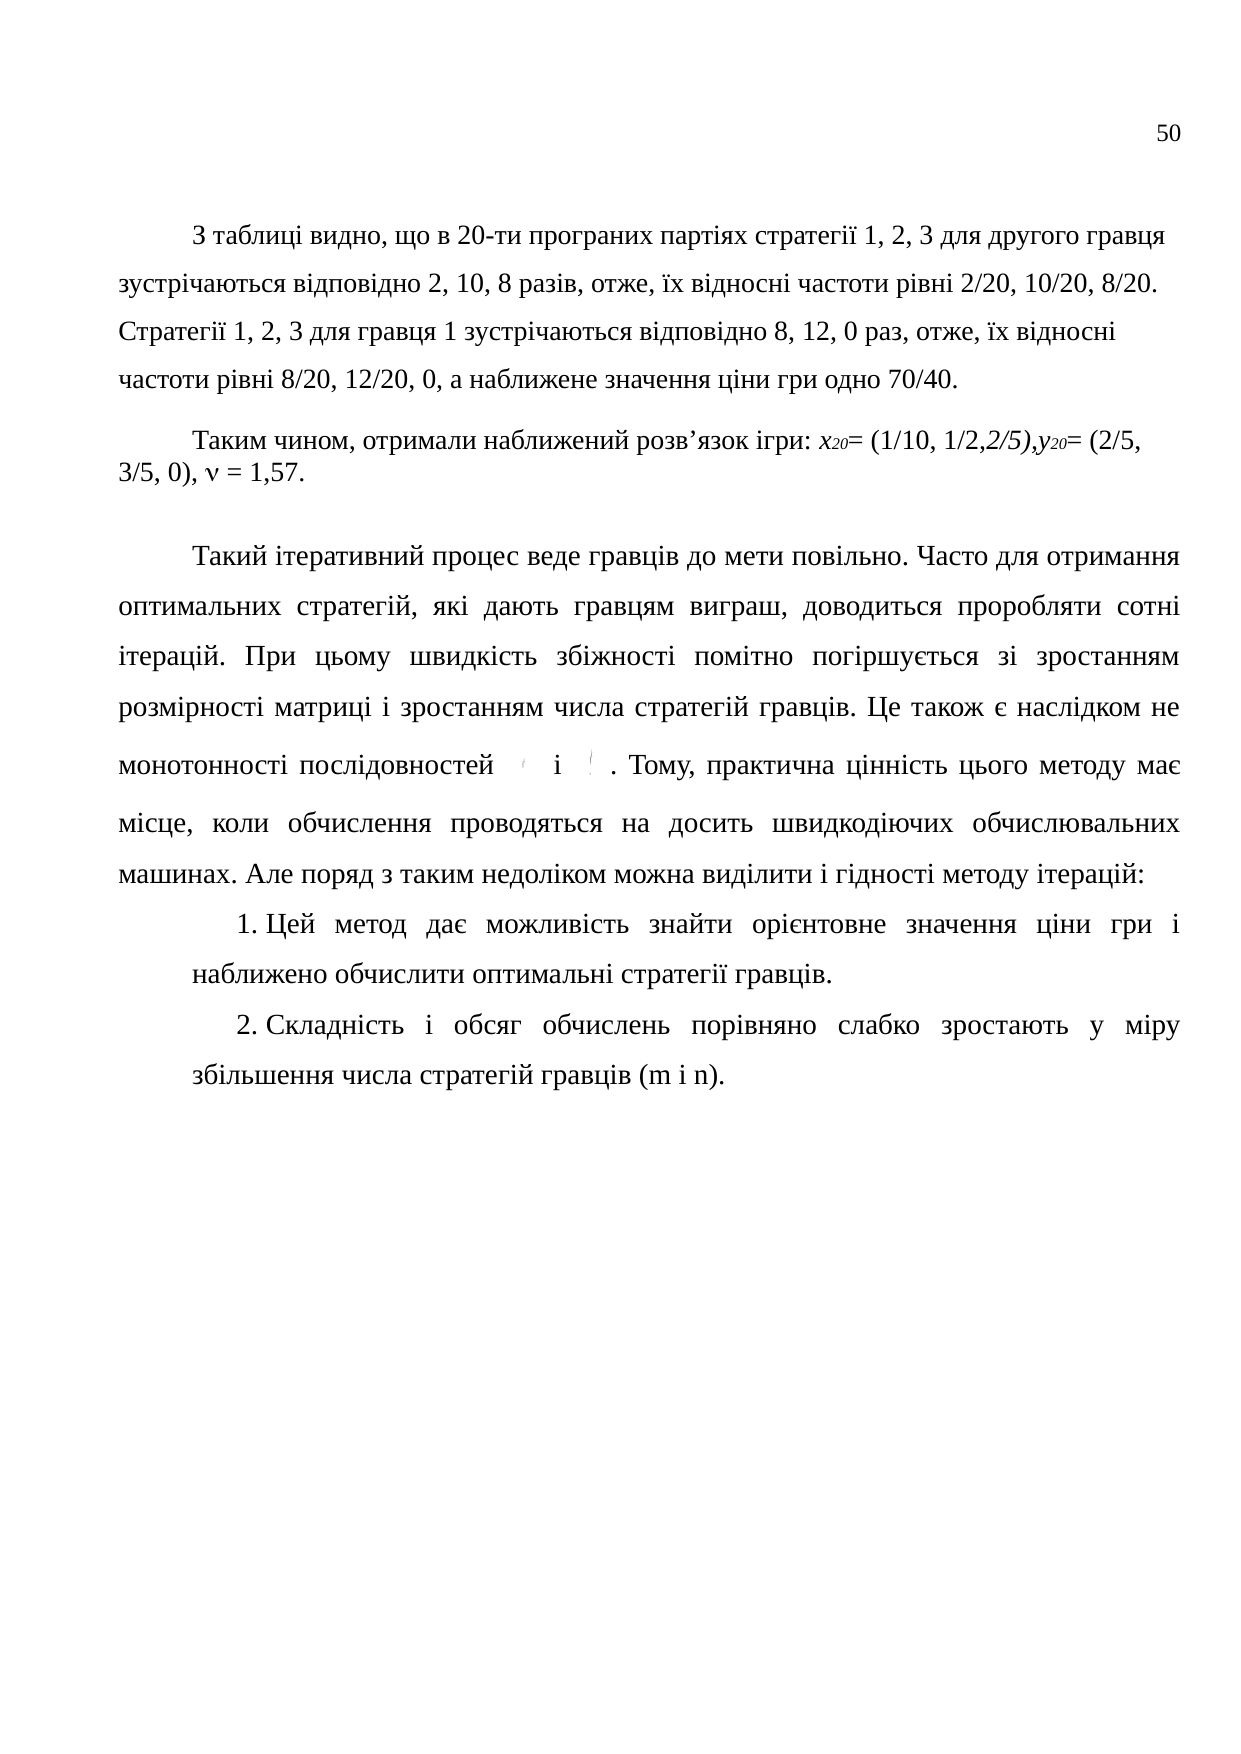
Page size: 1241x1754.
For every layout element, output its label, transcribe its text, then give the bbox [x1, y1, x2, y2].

text З таблиці видно, що в 20-ти програних партіях стратегії 1, 2, 3 для другого гравця зустрічаються відповідно 2, 10, 8 разів, отже, їх відносні частоти рівні 2/20, 10/20, 8/20. Стратегії 1, 2, 3 для гравця 1 зустрічаються відповідно 8, 12, 0 раз, отже, їх відносні частоти рівні 8/20, 12/20, 0, а наближене значення ціни гри одно 70/40. [118, 218, 1181, 395]
list Складність і обсяг обчислень порівняно слабко зростають у міру збільшення числа стратегій гравців (m і n). [162, 1007, 1181, 1091]
text Такий ітеративний процес веде гравців до мети повільно. Часто для отримання оптимальних стратегій, які дають гравцям виграш, доводиться проробляти сотні ітерацій. При цьому швидкість збіжності помітно погіршується зі зростанням розмірності матриці і зростанням числа стратегій гравців. Це також є наслідком не монотонності послідовностей і . Тому, практична цінність цього методу має місце, коли обчислення проводяться на досить швидкодіючих обчислювальних машинах. Але поряд з таким недоліком можна виділити і гідності методу ітерацій: [118, 538, 1181, 889]
list Цей метод дає можливість знайти орієнтовне значення ціни гри і наближено обчислити оптимальні стратегії гравців. [162, 906, 1181, 990]
text Таким чином, отримали наближений розв’язок ігри: x20= (1/10, 1/2,2/5),y20= (2/5, 3/5, 0),  = 1,57. [118, 423, 1181, 487]
